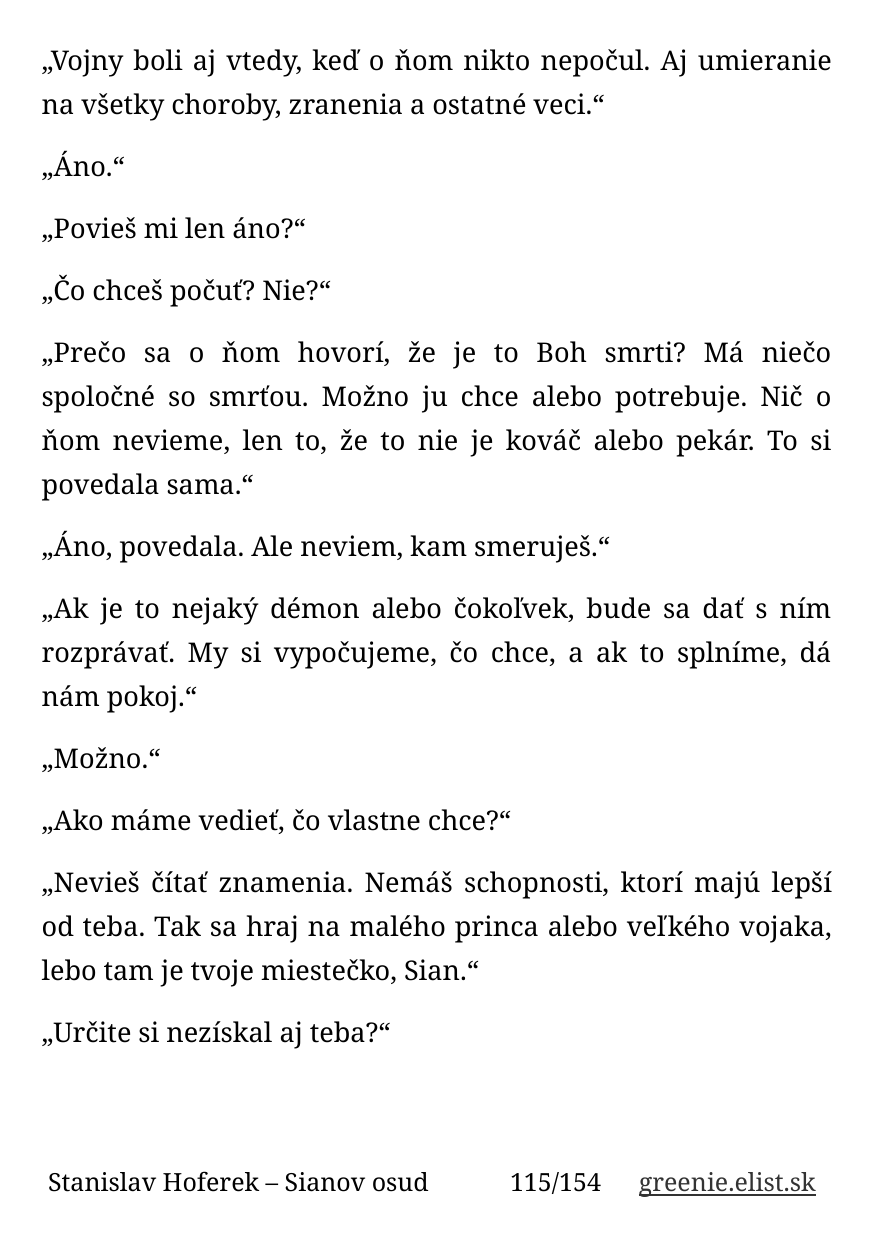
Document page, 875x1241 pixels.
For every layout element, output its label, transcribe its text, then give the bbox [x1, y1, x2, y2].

text „Povieš mi len áno?“ [41, 209, 833, 246]
text „Čo chceš počuť? Nie?“ [41, 271, 833, 308]
text „Ako máme vedieť, čo vlastne chce?“ [41, 801, 833, 838]
text „Určite si nezískal aj teba?“ [41, 1013, 833, 1050]
text „Možno.“ [41, 739, 833, 776]
text „Ak je to nejaký démon alebo čokoľvek, bude sa dať s ním rozprávať. My si vypočujeme, čo chce, a ak to splníme, dá nám pokoj.“ [41, 589, 833, 714]
text „Áno, povedala. Ale neviem, kam smeruješ.“ [41, 527, 833, 564]
text „Áno.“ [41, 147, 833, 184]
text „Nevieš čítať znamenia. Nemáš schopnosti, ktorí majú lepší od teba. Tak sa hraj na malého princa alebo veľkého vojaka, lebo tam je tvoje miestečko, Sian.“ [41, 863, 833, 988]
text „Prečo sa o ňom hovorí, že je to Boh smrti? Má niečo spoločné so smrťou. Možno ju chce alebo potrebuje. Nič o ňom nevieme, len to, že to nie je kováč alebo pekár. To si povedala sama.“ [41, 333, 833, 502]
text „Vojny boli aj vtedy, keď o ňom nikto nepočul. Aj umieranie na všetky choroby, zranenia a ostatné veci.“ [41, 41, 833, 122]
